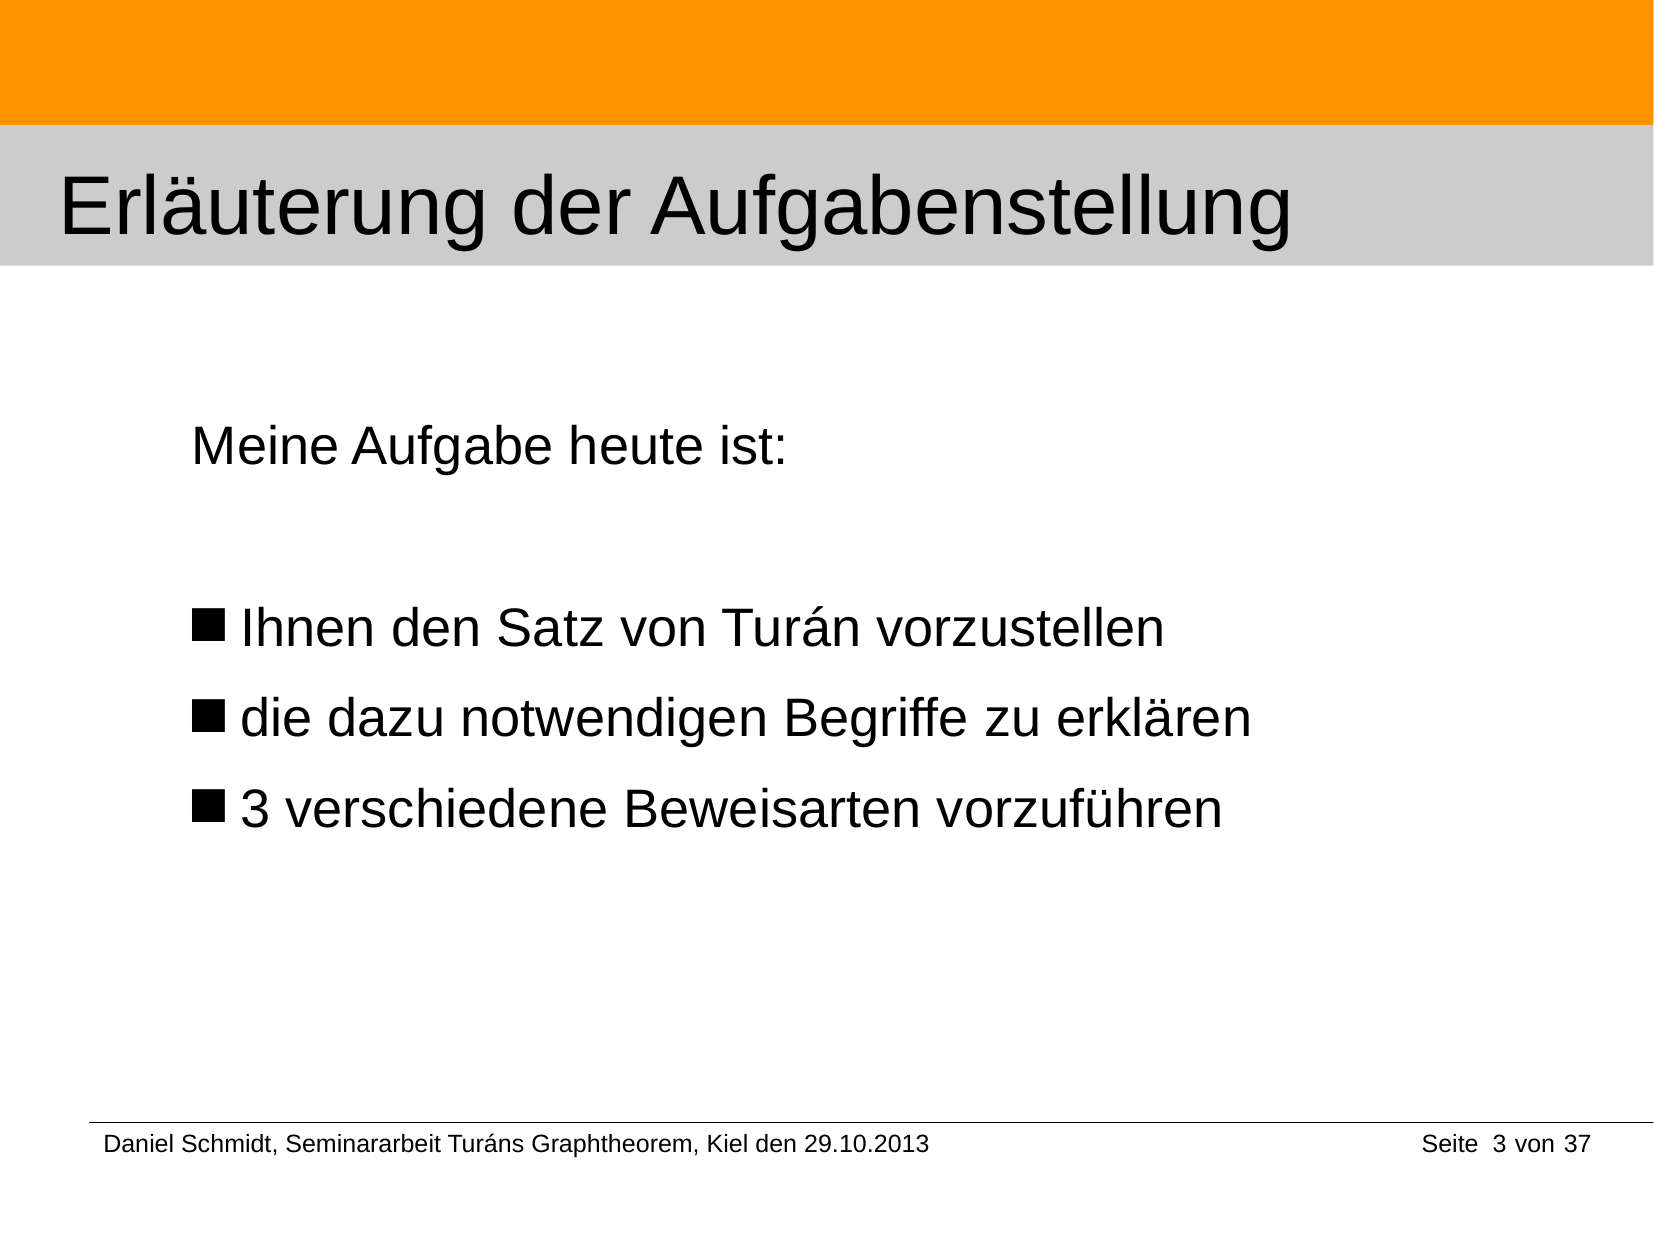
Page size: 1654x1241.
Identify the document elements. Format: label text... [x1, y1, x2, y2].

text_box Seite [1406, 1122, 1477, 1165]
text_box [1477, 1122, 1549, 1165]
title Erläuterung der Aufgabenstellung [50, 143, 1359, 261]
text_box Meine Aufgabe heute ist: Ihnen den Satz von Turán vorzustellen die dazu notwendigen Begriffe zu erklären 3 verschiedene Beweisarten vorzuführen [177, 377, 1595, 817]
text_box 37 [1549, 1121, 1654, 1193]
